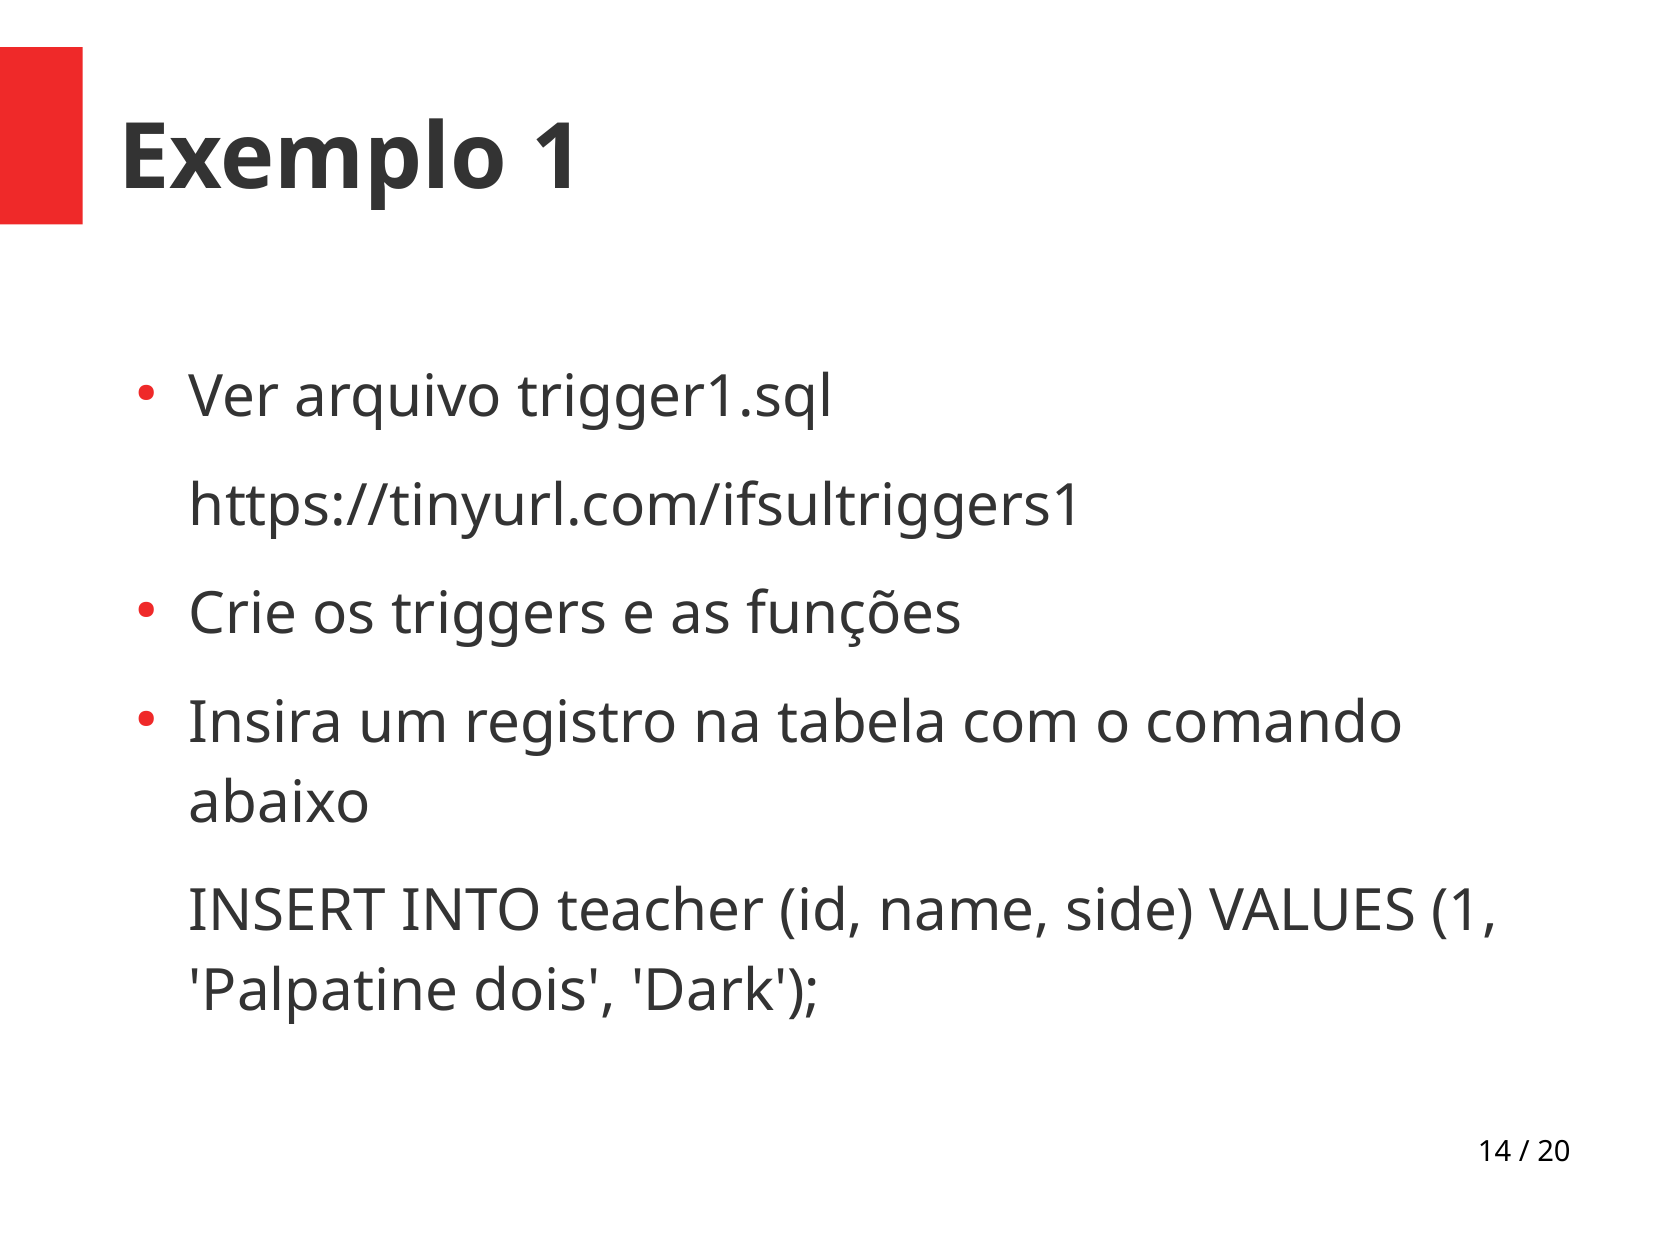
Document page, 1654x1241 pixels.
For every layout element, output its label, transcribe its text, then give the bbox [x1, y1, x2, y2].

title Exemplo 1 [118, 49, 1571, 257]
list Ver arquivo trigger1.sql https://tinyurl.com/ifsultriggers1 Crie os triggers e as funções Insira um registro na tabela com o comando abaixo INSERT INTO teacher (id, name, side) VALUES (1, 'Palpatine dois', 'Dark'); [118, 354, 1536, 1074]
